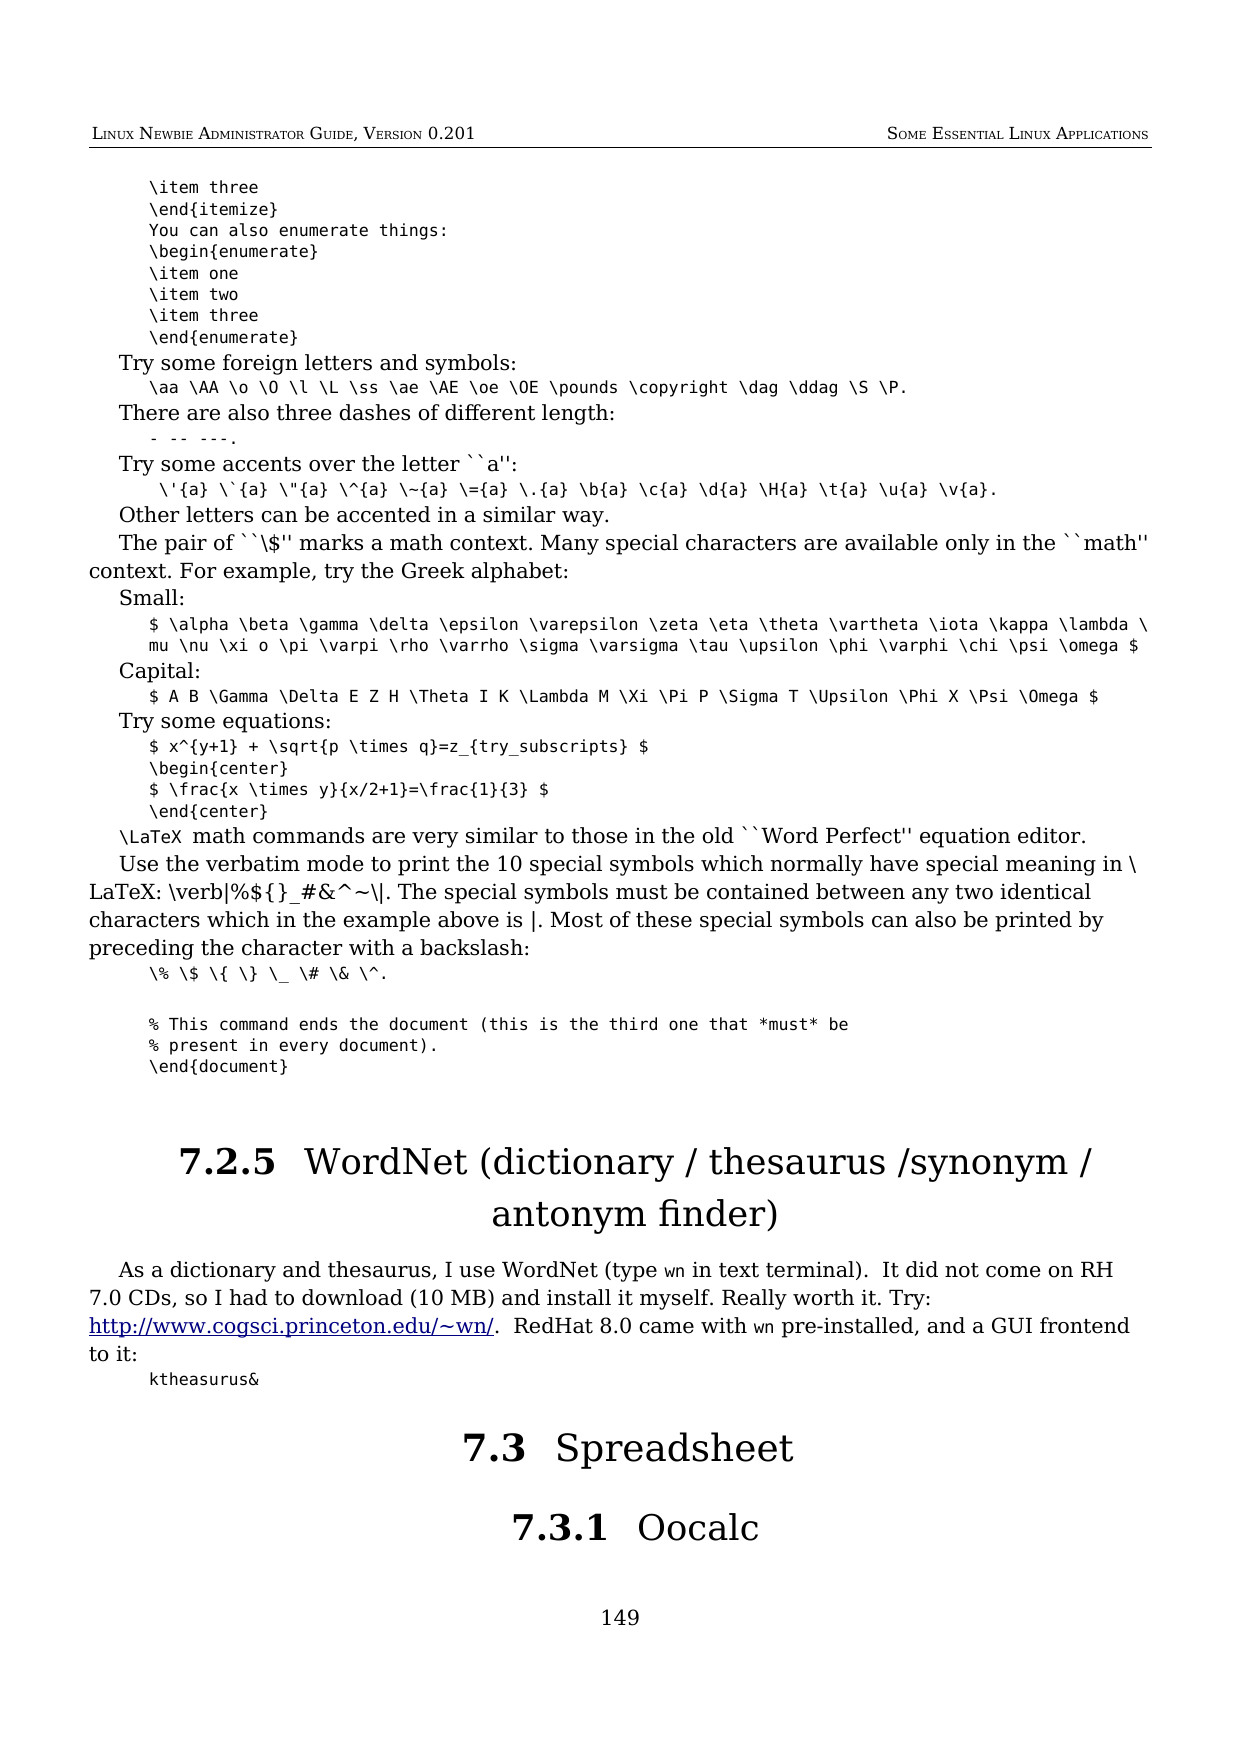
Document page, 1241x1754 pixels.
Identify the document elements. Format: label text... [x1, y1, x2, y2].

text \item three [148, 178, 1152, 198]
text Other letters can be accented in a similar way. [88, 503, 1152, 527]
text \end{itemize} [148, 199, 1152, 219]
text \end{enumerate} [148, 328, 1152, 347]
text \end{document} [148, 1057, 1152, 1077]
text \aa \AA \o \O \l \L \ss \ae \AE \oe \OE \pounds \copyright \dag \ddag \S \P. [148, 378, 1152, 398]
text \begin{enumerate} [148, 242, 1152, 262]
text \LaTeX math commands are very similar to those in the old ``Word Perfect'' equation editor. [88, 824, 1152, 849]
text $ \alpha \beta \gamma \delta \epsilon \varepsilon \zeta \eta \theta \vartheta \iota \kappa \lambda \mu \nu \xi o \pi \varpi \rho \varrho \sigma \varsigma \tau \upsilon \phi \varphi \chi \psi \omega $ [148, 614, 1152, 655]
text \item two [148, 285, 1152, 304]
text - -- ---. [148, 429, 1152, 449]
text \end{center} [148, 801, 1152, 821]
text \'{a} \`{a} \"{a} \^{a} \~{a} \={a} \.{a} \b{a} \c{a} \d{a} \H{a} \t{a} \u{a} \v{a}. [148, 480, 1152, 499]
text $ \frac{x \times y}{x/2+1}=\frac{1}{3} $ [148, 780, 1152, 799]
subtitle Oocalc [88, 1507, 1152, 1548]
text Try some foreign letters and symbols: [88, 351, 1152, 375]
text \item three [148, 306, 1152, 326]
text Small: [88, 587, 1152, 611]
text ktheasurus& [148, 1370, 1152, 1389]
subtitle Spreadsheet [88, 1426, 1152, 1470]
text Use the verbatim mode to print the 10 special symbols which normally have special meaning in \LaTeX: \verb|%${}_#&^~\|. The special symbols must be contained between any two identical characters which in the example above is |. Most of these special symbols can also be printed by preceding the character with a backslash: [88, 852, 1152, 960]
subtitle WordNet (dictionary / thesaurus /synonym / antonym finder) [88, 1141, 1152, 1234]
text There are also three dashes of different length: [88, 401, 1152, 426]
text \% \$ \{ \} \_ \# \& \^. [148, 963, 1152, 983]
text Capital: [88, 659, 1152, 683]
text Try some accents over the letter ``a'': [88, 452, 1152, 477]
text \item one [148, 263, 1152, 283]
text Try some equations: [88, 709, 1152, 734]
text \begin{center} [148, 759, 1152, 778]
text The pair of ``\$'' marks a math context. Many special characters are available only in the ``math'' context. For example, try the Greek alphabet: [88, 531, 1152, 583]
text $ A B \Gamma \Delta E Z H \Theta I K \Lambda M \Xi \Pi P \Sigma T \Upsilon \Phi X \Psi \Omega $ [148, 687, 1152, 706]
text % This command ends the document (this is the third one that *must* be [148, 1014, 1152, 1034]
text $ x^{y+1} + \sqrt{p \times q}=z_{try_subscripts} $ [148, 737, 1152, 757]
text % present in every document). [148, 1036, 1152, 1055]
text As a dictionary and thesaurus, I use WordNet (type wn in text terminal). It did not come on RH 7.0 CDs, so I had to download (10 MB) and install it myself. Really worth it. Try: http://www.cogsci.princeton.edu/~wn/. RedHat 8.0 came with wn pre-installed, and a GUI frontend to it: [88, 1259, 1152, 1366]
text You can also enumerate things: [148, 221, 1152, 240]
